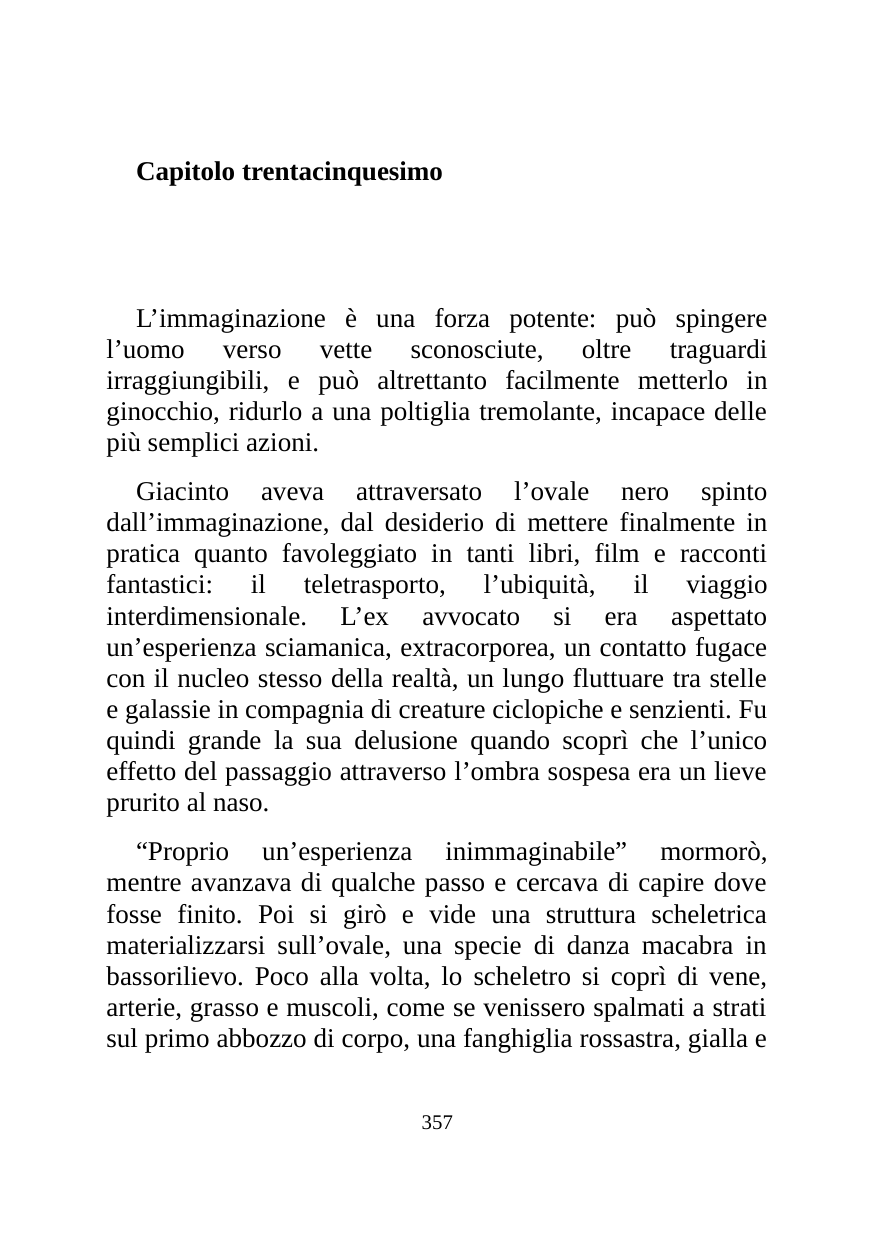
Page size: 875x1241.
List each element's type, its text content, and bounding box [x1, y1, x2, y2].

text Capitolo trentacinquesimo [106, 155, 768, 186]
text L’immaginazione è una forza potente: può spingere l’uomo verso vette sconosciute, oltre traguardi irraggiungibili, e può altrettanto facilmente metterlo in ginocchio, ridurlo a una poltiglia tremolante, incapace delle più semplici azioni. [106, 302, 768, 457]
text “Proprio un’esperienza inimmaginabile” mormorò, mentre avanzava di qualche passo e cercava di capire dove fosse finito. Poi si girò e vide una struttura scheletrica materializzarsi sull’ovale, una specie di danza macabra in bassorilievo. Poco alla volta, lo scheletro si coprì di vene, arterie, grasso e muscoli, come se venissero spalmati a strati sul primo abbozzo di corpo, una fanghiglia rossastra, gialla e [106, 835, 768, 1053]
text Giacinto aveva attraversato l’ovale nero spinto dall’immaginazione, dal desiderio di mettere finalmente in pratica quanto favoleggiato in tanti libri, film e racconti fantastici: il teletrasporto, l’ubiquità, il viaggio interdimensionale. L’ex avvocato si era aspettato un’esperienza sciamanica, extracorporea, un contatto fugace con il nucleo stesso della realtà, un lungo fluttuare tra stelle e galassie in compagnia di creature ciclopiche e senzienti. Fu quindi grande la sua delusione quando scoprì che l’unico effetto del passaggio attraverso l’ombra sospesa era un lieve prurito al naso. [106, 475, 768, 818]
